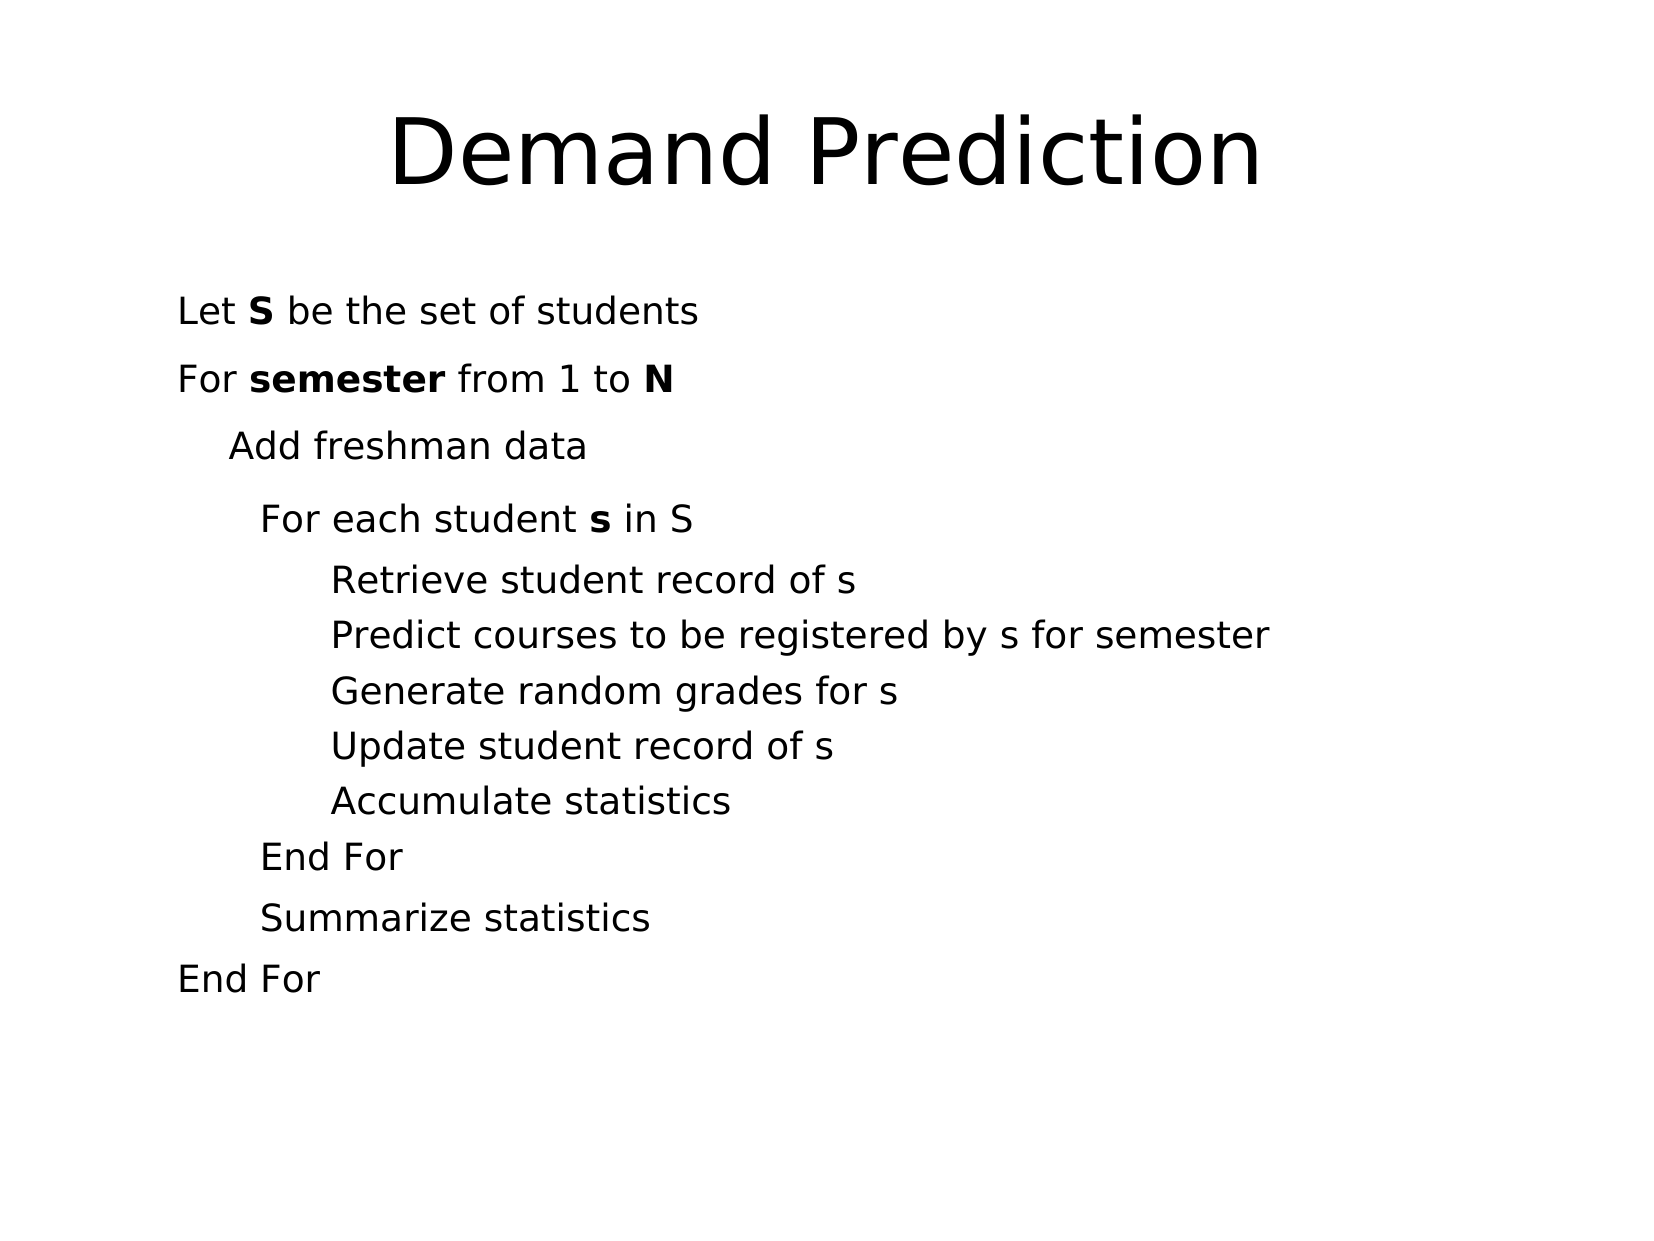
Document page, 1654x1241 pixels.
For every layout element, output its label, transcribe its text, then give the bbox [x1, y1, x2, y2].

title Demand Prediction [82, 49, 1571, 257]
list Let S be the set of students For semester from 1 to N Add freshman data For each student s in S Retrieve student record of s Predict courses to be registered by s for semester Generate random grades for s Update student record of s Accumulate statistics End For Summarize statistics End For [82, 290, 1571, 1119]
